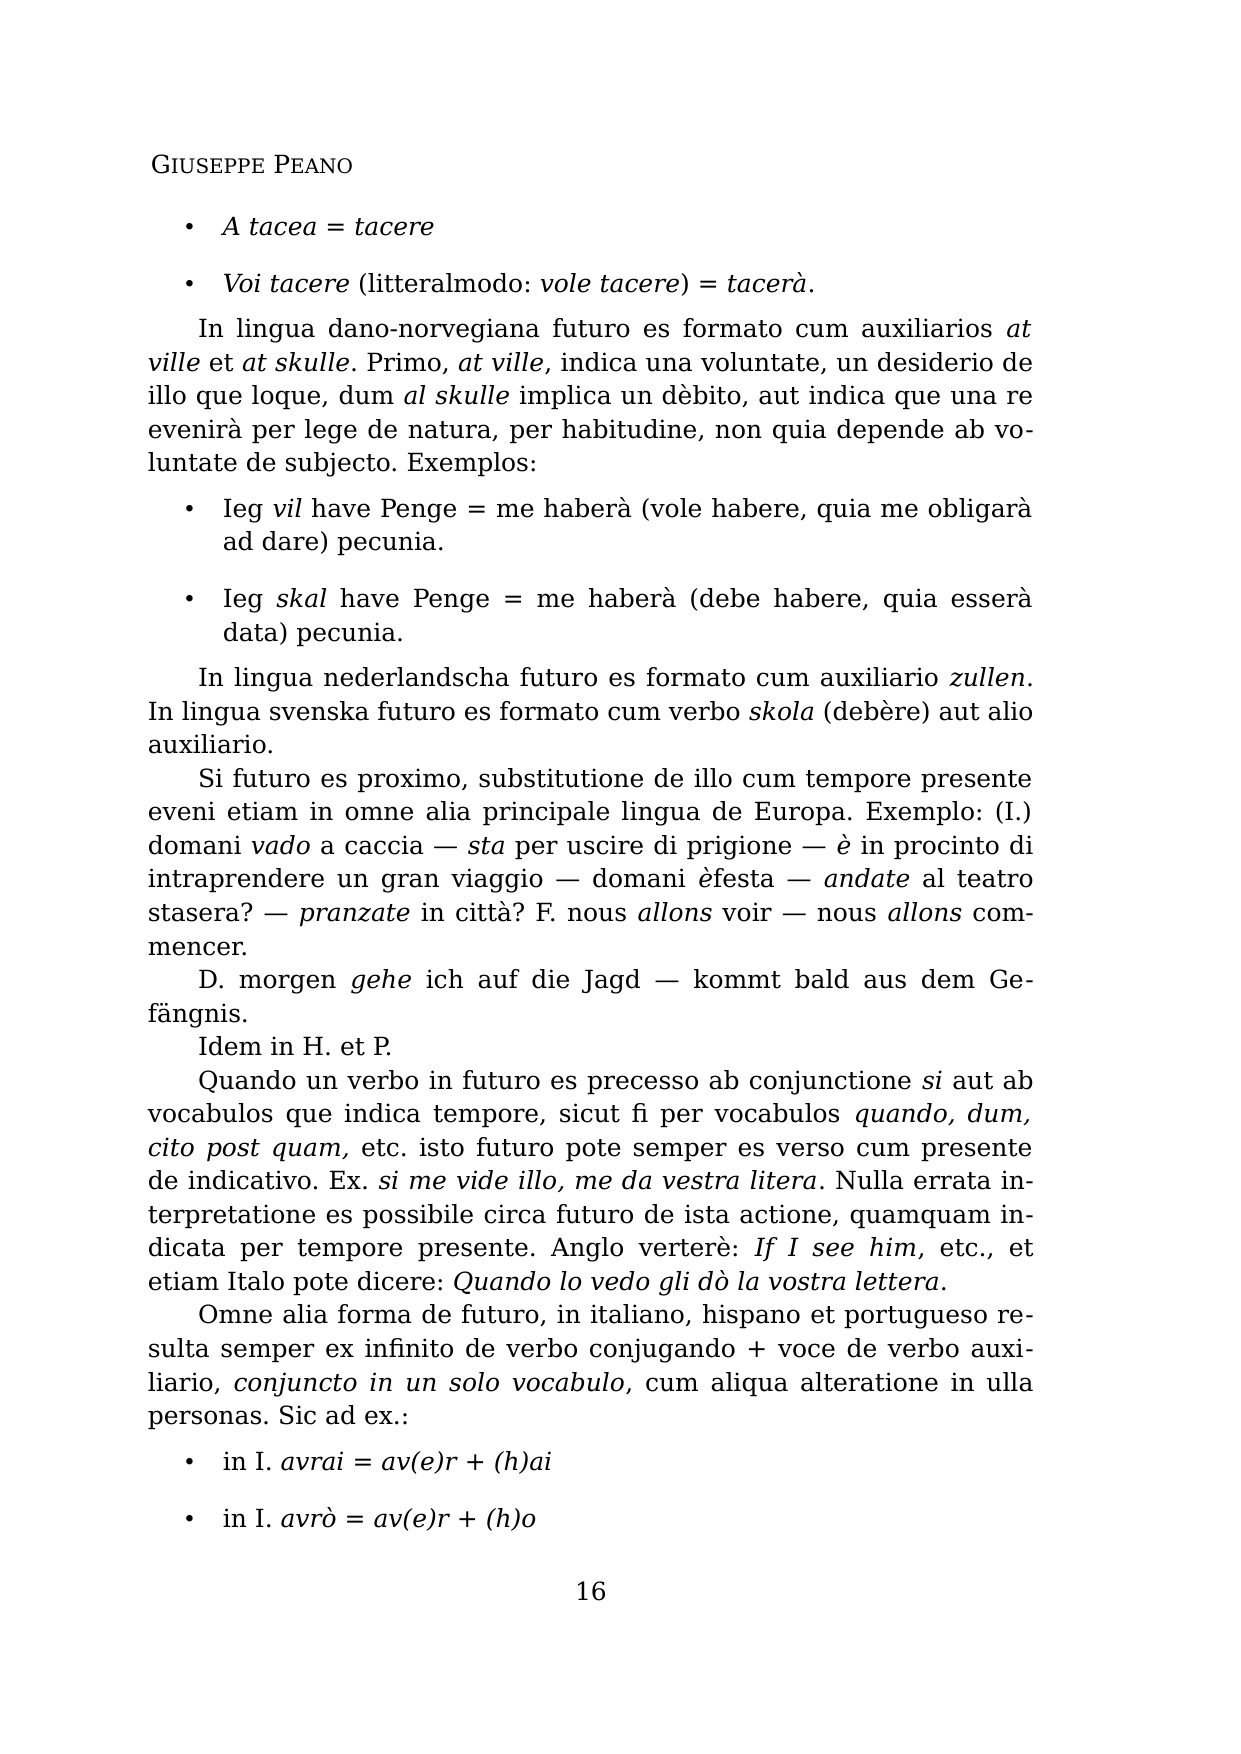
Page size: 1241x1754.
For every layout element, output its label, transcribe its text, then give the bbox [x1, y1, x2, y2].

list Voi tacere (litteralmodo: vole tacere) = tacerà. [185, 269, 1033, 298]
text In lingua nederlandscha futuro es formato cum auxiliario zullen. In lingua svenska futuro es formato cum verbo skola (debère) aut alio auxiliario. [148, 663, 1033, 760]
list Ieg vil have Penge = me haberà (vole habere, quia me obligarà ad dare) pecunia. [185, 494, 1033, 557]
list in I. avrai = av(e)r + (h)ai [185, 1447, 1033, 1476]
text Si futuro es proximo, substitutione de illo cum tempore presente eveni etiam in omne alia principale lingua de Europa. Exemplo: (I.) domani vado a caccia — sta per uscire di prigione — è in procinto di intraprendere un gran viaggio — domani èfesta — andate al teatro stasera? — pranzate in città? F. nous al­lons voir — nous allons com­mencer. [148, 764, 1033, 961]
text In lingua dano-norvegiana futuro es formato cum auxiliarios at ville et at skul­le. Primo, at ville, indica una voluntate, un desiderio de illo que loque, dum al skulle implica un dèbito, aut indica que una re evenirà per lege de natura, per habitudine, non quia depende ab vo­luntate de subjecto. Exemplos: [148, 314, 1033, 478]
list in I. avrò = av(e)r + (h)o [185, 1504, 1033, 1533]
list Ieg skal have Penge = me haberà (debe habere, quia esserà data) pecu­nia. [185, 584, 1033, 647]
text Omne alia forma de futuro, in italiano, hispano et portugueso re­sulta semper ex infinito de verbo conjugando + voce de verbo auxi­liario, conjuncto in un solo vocabulo, cum aliqua alteratione in ulla personas. Sic ad ex.: [148, 1301, 1033, 1431]
text Idem in H. et P. [148, 1032, 1033, 1062]
list A tacea = tacere [185, 212, 1033, 241]
text Quando un verbo in futuro es precesso ab conjunctione si aut ab vocabulos que indica tempore, sicut fi per vocabulos quando, dum, cito post quam, etc. isto futuro pote semper es verso cum presente de indicativo. Ex. si me vide illo, me da vestra litera. Nulla errata in­terpretatione es possibile circa futuro de ista actione, quamquam in­dicata per tempore presente. Anglo verterè: If I see him, etc., et etiam Italo pote dicere: Quando lo vedo gli dò la vostra lette­ra. [148, 1066, 1033, 1296]
text D. morgen gehe ich auf die Jagd — kommt bald aus dem Ge­fängnis. [148, 965, 1033, 1028]
